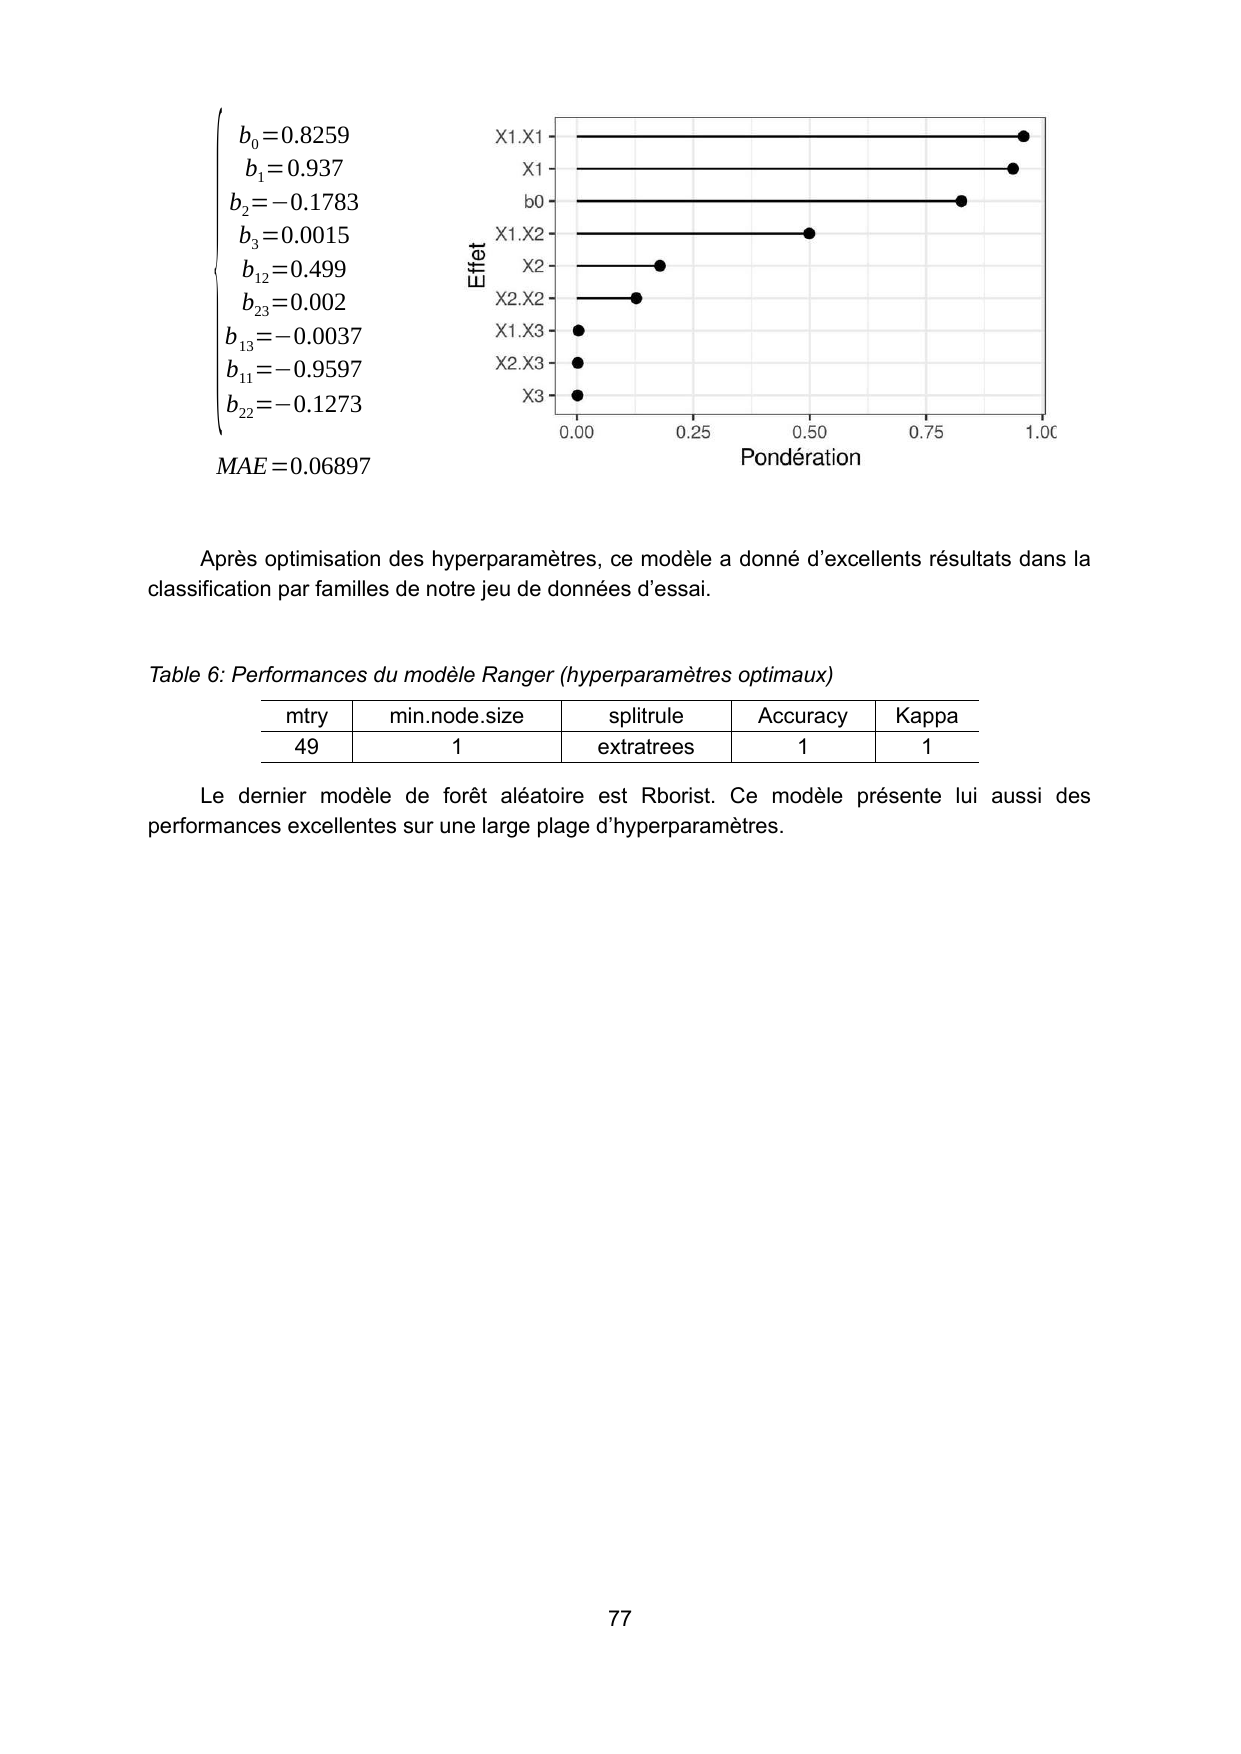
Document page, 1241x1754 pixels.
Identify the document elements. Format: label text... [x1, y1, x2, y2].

text Le dernier modèle de forêt aléatoire est Rborist. Ce modèle présente lui aussi des performances excellentes sur une large plage d’hyperparamètres. [148, 783, 1093, 838]
text Table 6: Performances du modèle Ranger (hyperparamètres optimaux) [148, 662, 1093, 687]
picture [456, 105, 1057, 481]
table_cell 1 [732, 732, 875, 762]
table_cell 1 [353, 732, 561, 762]
text Après optimisation des hyperparamètres, ce modèle a donné d’excellents résultats dans la classification par familles de notre jeu de données d’essai. [148, 546, 1093, 602]
table_header min.node.size [353, 701, 561, 731]
table_header Accuracy [732, 701, 875, 731]
table_cell 49 [261, 732, 352, 762]
table_cell 1 [876, 732, 979, 762]
table_header Kappa [876, 701, 979, 731]
table_header mtry [261, 701, 352, 731]
table_header splitrule [562, 701, 731, 731]
table_cell extratrees [562, 732, 731, 762]
